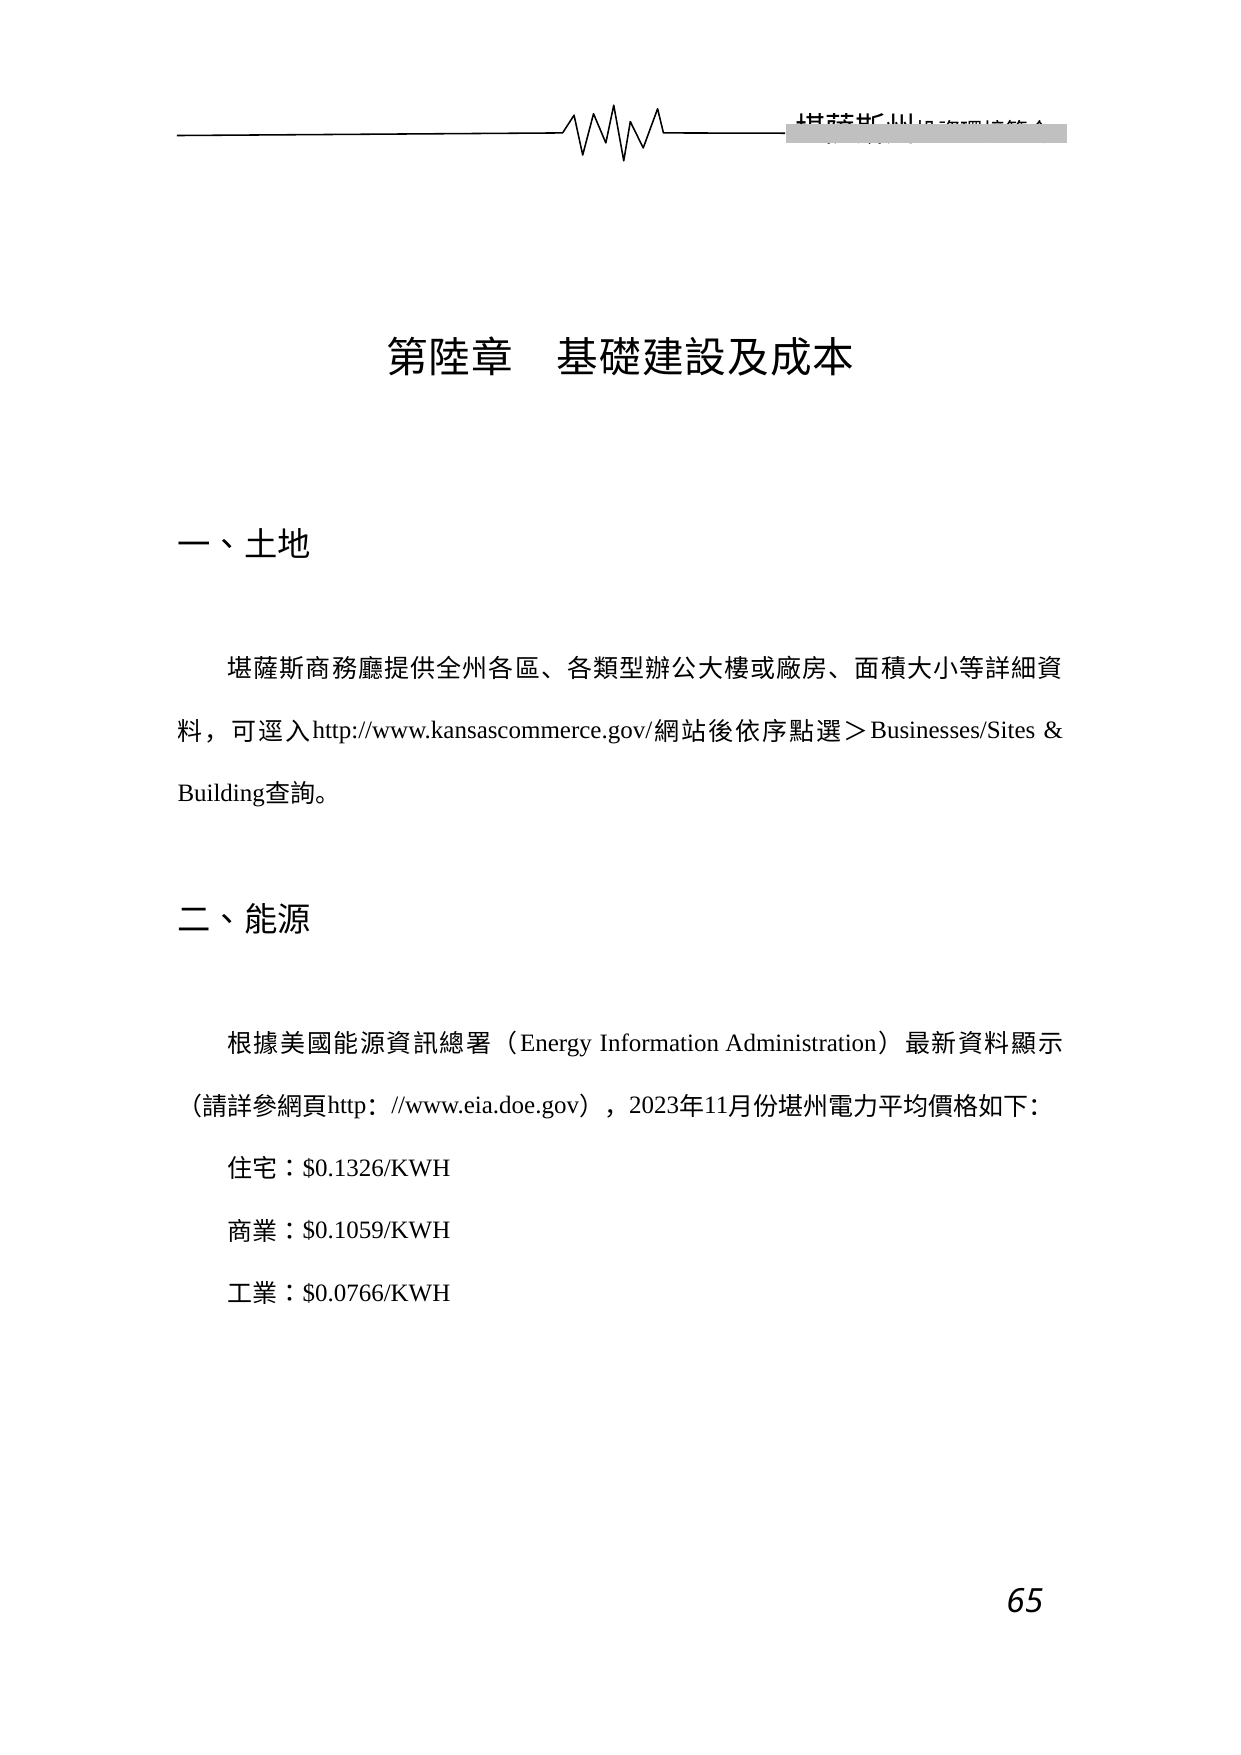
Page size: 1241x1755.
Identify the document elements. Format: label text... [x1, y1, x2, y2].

text 商業：$0.1059/KWH [177, 1188, 1063, 1250]
text 工業：$0.0766/KWH [177, 1250, 1063, 1313]
text 住宅：$0.1326/KWH [177, 1125, 1063, 1188]
text 第陸章 基礎建設及成本 [177, 313, 1063, 375]
text 一、土地 [177, 500, 1063, 563]
text 堪薩斯商務廳提供全州各區、各類型辦公大樓或廠房、面積大小等詳細資料，可逕入http://www.kansascommerce.gov/網站後依序點選＞Businesses/Sites & Building查詢。 [177, 625, 1063, 813]
text 根據美國能源資訊總署（Energy Information Administration）最新資料顯示（請詳參網頁http：//www.eia.doe.gov），2023年11月份堪州電力平均價格如下： [177, 1000, 1063, 1125]
text 二、能源 [177, 875, 1063, 938]
